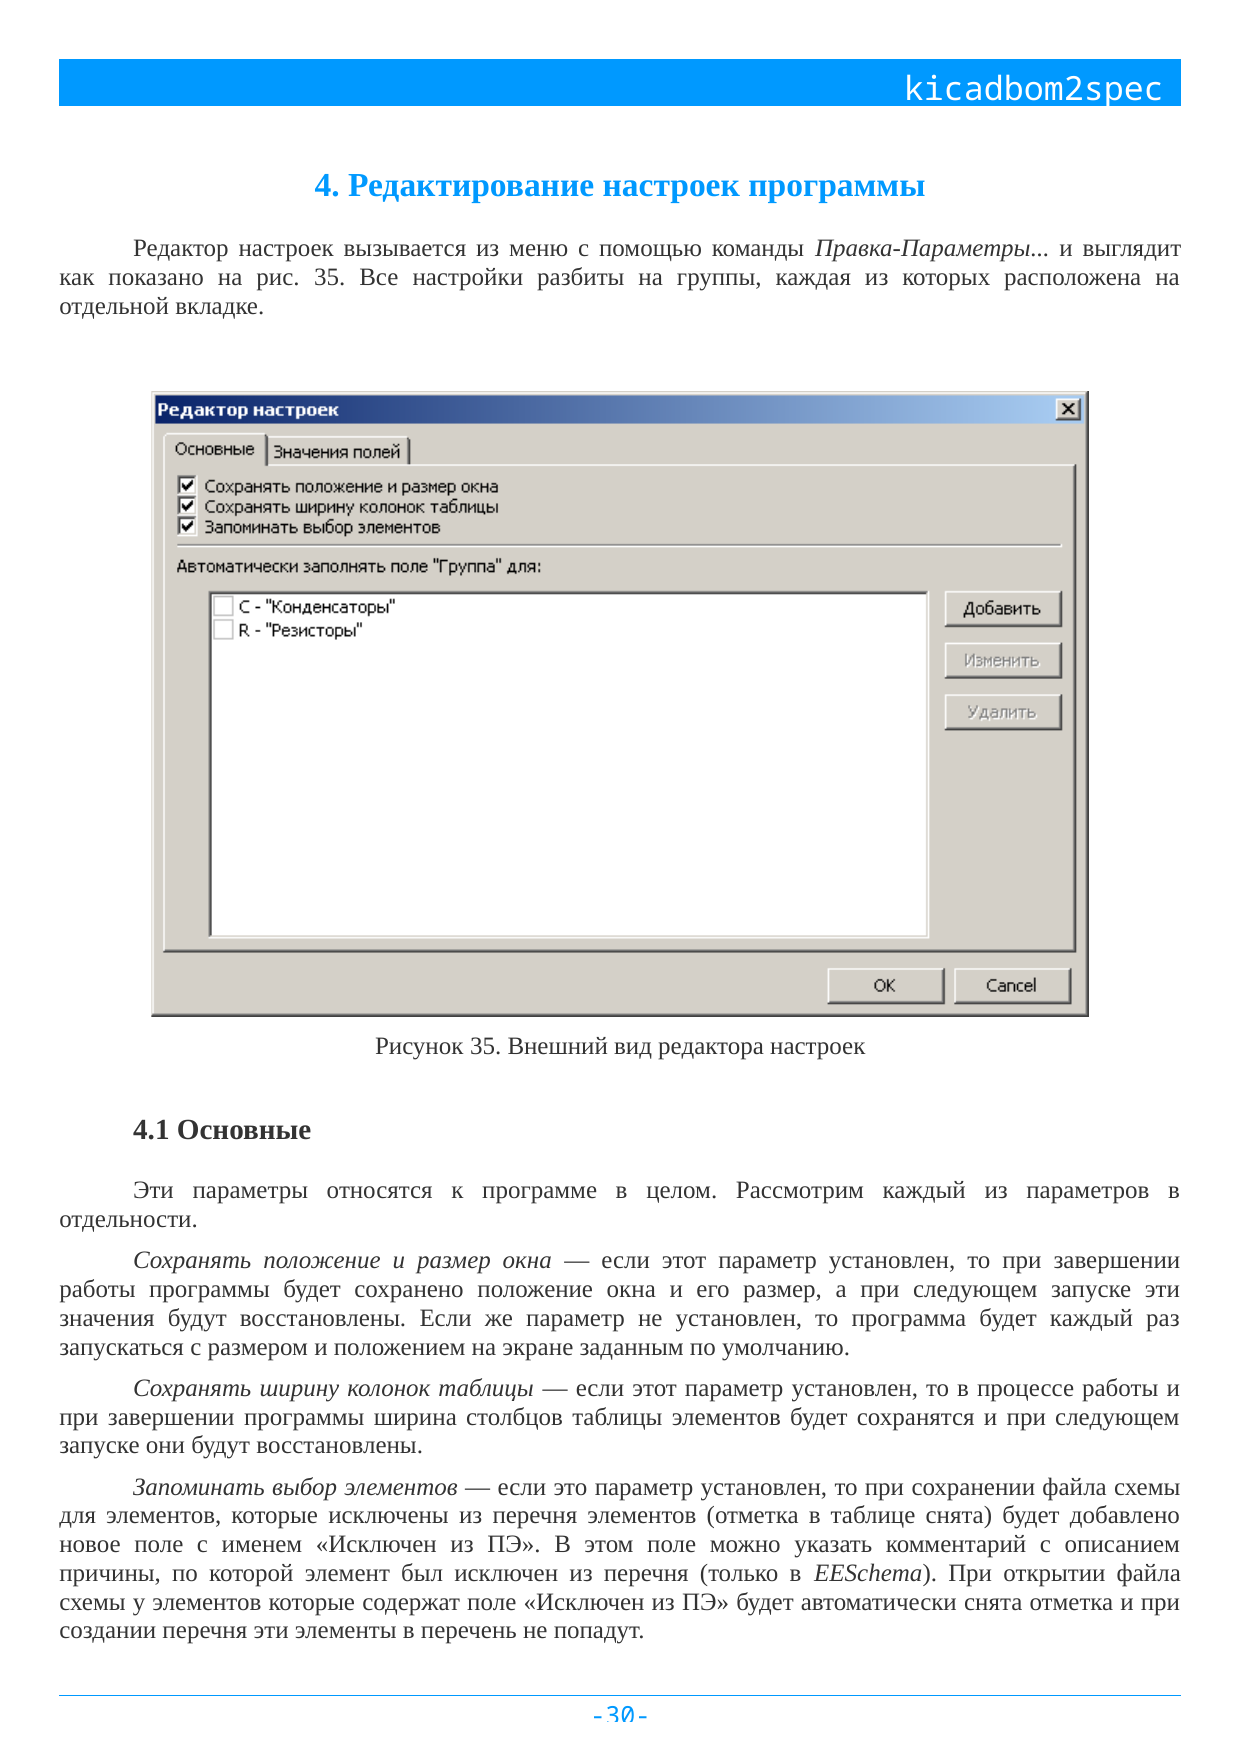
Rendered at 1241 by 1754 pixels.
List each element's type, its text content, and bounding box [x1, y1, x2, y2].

text Запоминать выбор элементов — если это параметр установлен, то при сохранении файла схемы для элементов, которые исключены из перечня элементов (отметка в таблице снята) будет добавлено новое поле с именем «Исключен из ПЭ». В этом поле можно указать комментарий с описанием причины, по которой элемент был исключен из перечня (только в EESchema). При открытии файла схемы у элементов которые содержат поле «Исключен из ПЭ» будет автоматически снята отметка и при создании перечня эти элементы в перечень не попадут. [59, 1472, 1181, 1644]
text Редактор настроек вызывается из меню с помощью команды Правка-Параметры... и выглядит как показано на рис. 35. Все настройки разбиты на группы, каждая из которых расположена на отдельной вкладке. [59, 233, 1181, 320]
text Сохранять положение и размер окна — если этот параметр установлен, то при завершении работы программы будет сохранено положение окна и его размер, а при следующем запуске эти значения будут восстановлены. Если же параметр не установлен, то программа будет каждый раз запускаться с размером и положением на экране заданным по умолчанию. [59, 1246, 1181, 1361]
subtitle 4.1 Основные [133, 1112, 1181, 1146]
subtitle 4. Редактирование настроек программы [59, 165, 1181, 204]
text Эти параметры относятся к программе в целом. Рассмотрим каждый из параметров в отдельности. [59, 1176, 1181, 1233]
text Рисунок 35. Внешний вид редактора настроек [150, 1017, 1090, 1059]
text Сохранять ширину колонок таблицы — если этот параметр установлен, то в процессе работы и при завершении программы ширина столбцов таблицы элементов будет сохранятся и при следующем запуске они будут восстановлены. [59, 1373, 1181, 1459]
picture [151, 391, 1089, 1017]
